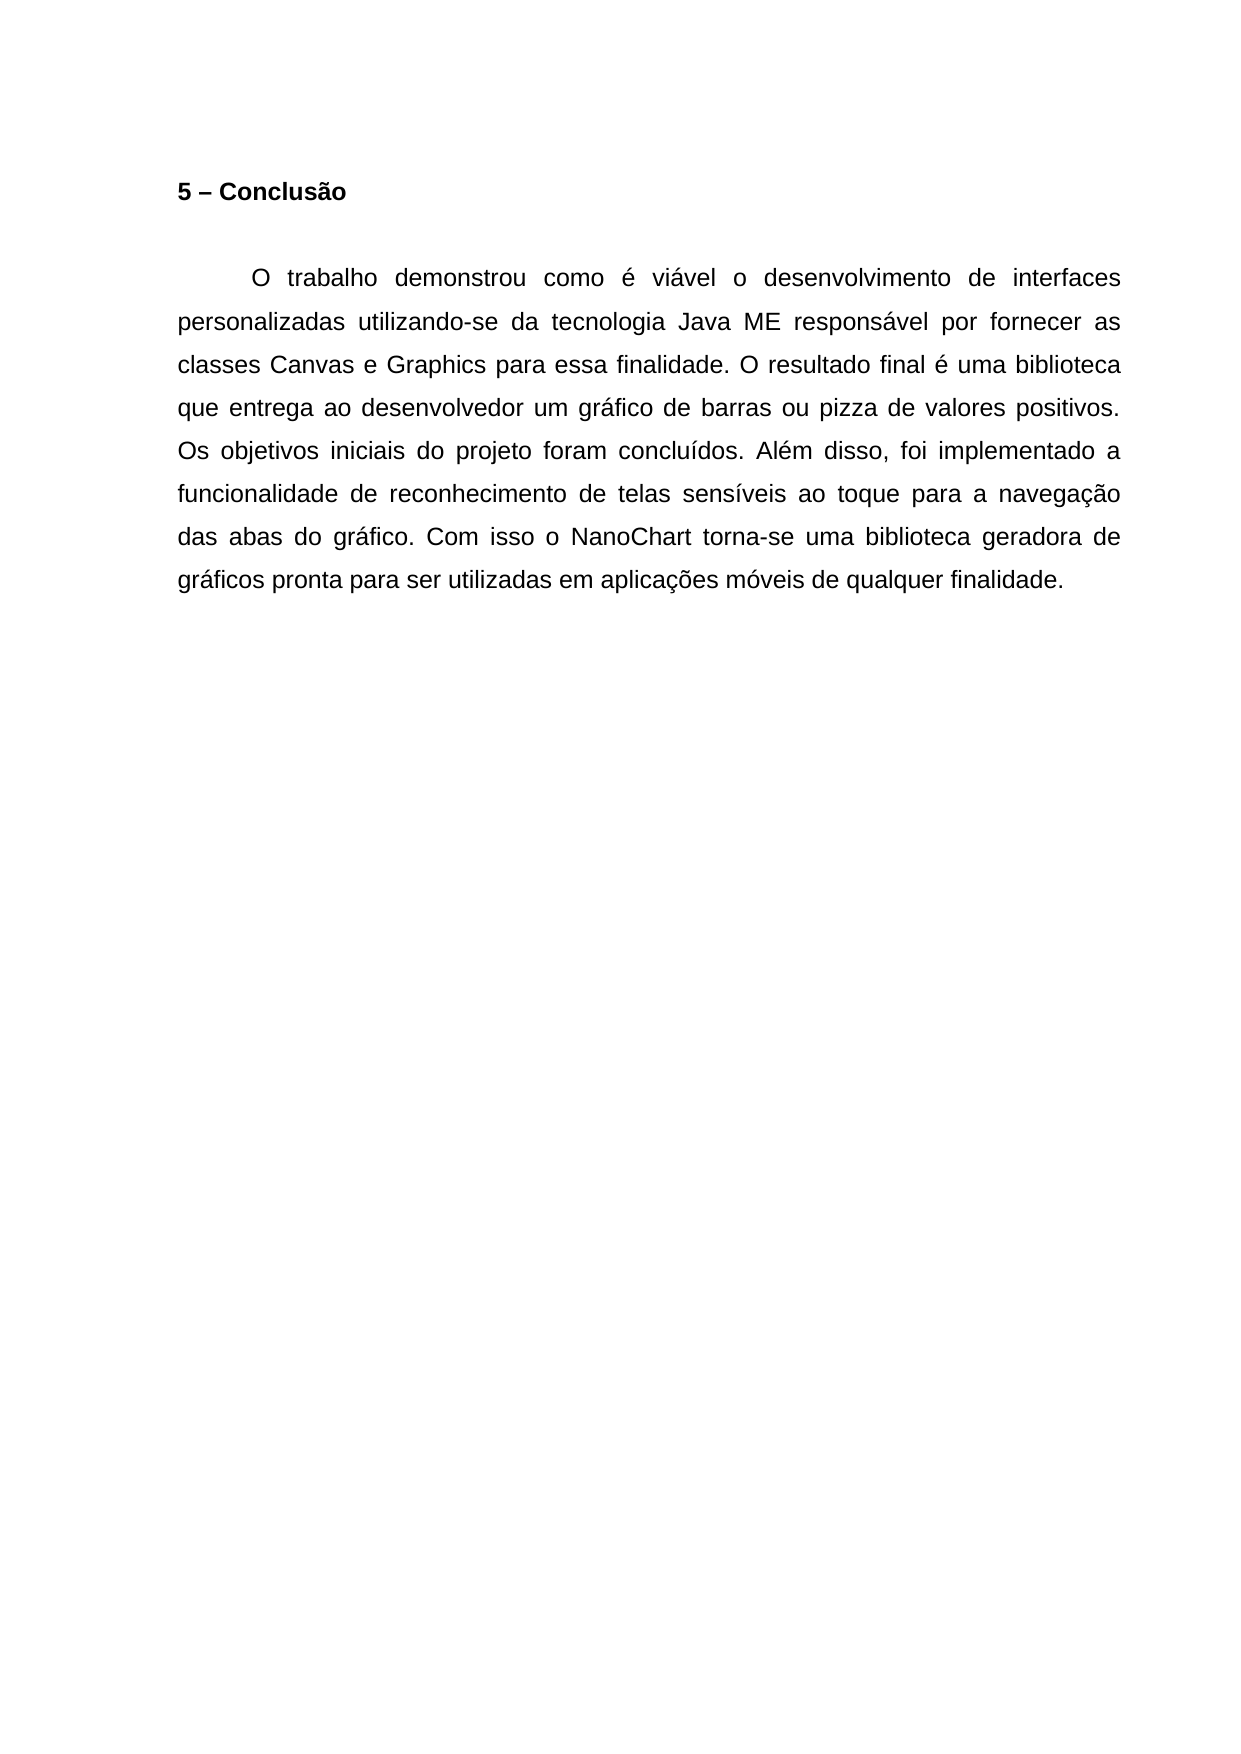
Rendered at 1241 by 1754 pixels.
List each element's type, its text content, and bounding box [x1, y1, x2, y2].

subtitle 5 – Conclusão [177, 177, 1122, 206]
text O trabalho demonstrou como é viável o desenvolvimento de interfaces personalizadas utilizando-se da tecnologia Java ME responsável por fornecer as classes Canvas e Graphics para essa finalidade. O resultado final é uma biblioteca que entrega ao desenvolvedor um gráfico de barras ou pizza de valores positivos. Os objetivos iniciais do projeto foram concluídos. Além disso, foi implementado a funcionalidade de reconhecimento de telas sensíveis ao toque para a navegação das abas do gráfico. Com isso o NanoChart torna-se uma biblioteca geradora de gráficos pronta para ser utilizadas em aplicações móveis de qualquer finalidade. [177, 263, 1122, 594]
